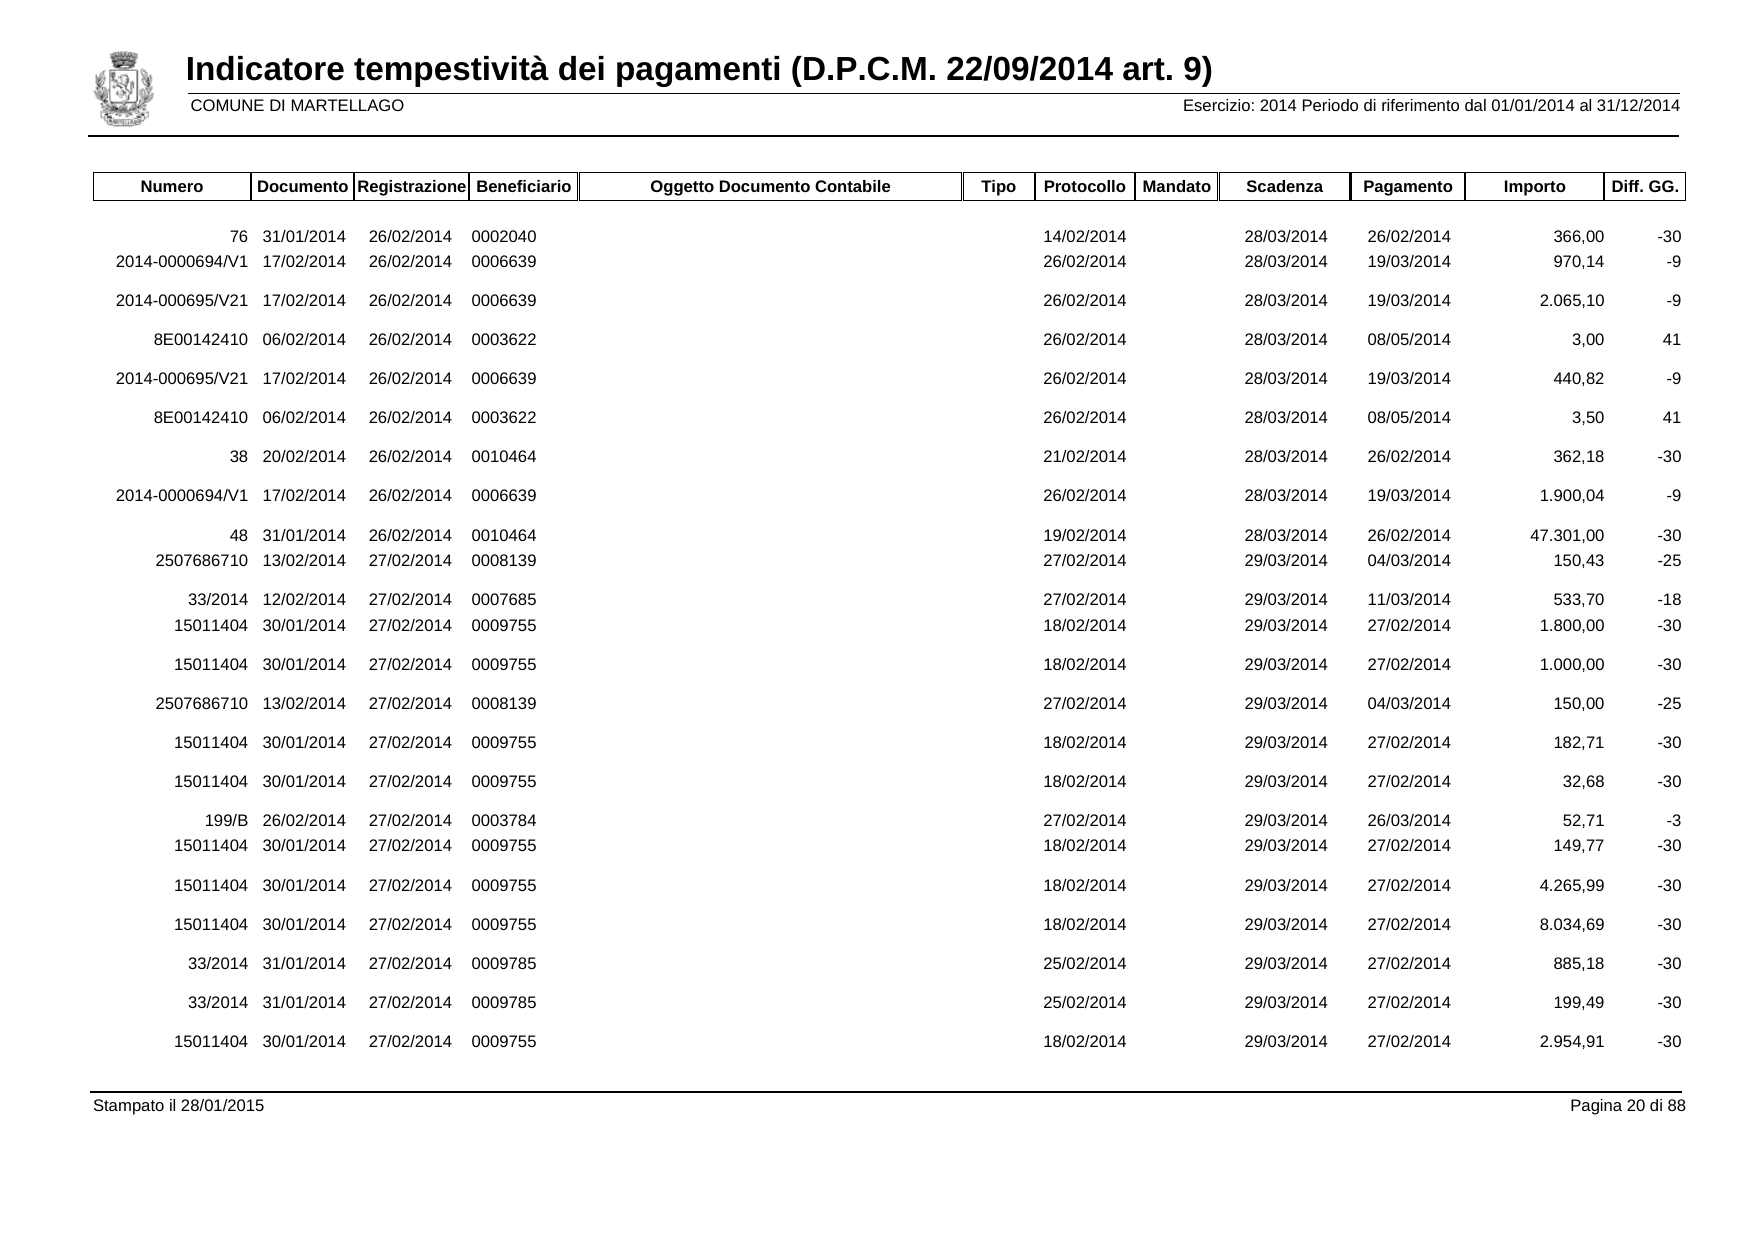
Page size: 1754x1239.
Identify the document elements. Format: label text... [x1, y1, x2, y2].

table_cell COMUNE DI MARTELLAGO [190, 96, 915, 133]
table_cell [582, 525, 965, 548]
table_cell [1684, 96, 1753, 126]
table_cell [1198, 954, 1222, 976]
table_cell 27/02/2014 [1035, 551, 1135, 573]
table_cell 970,14 [1468, 252, 1604, 274]
table_cell [0, 201, 582, 223]
table_cell [1029, 914, 1035, 937]
table_cell [0, 172, 93, 201]
table_cell [1029, 694, 1035, 716]
table_cell [965, 859, 1753, 872]
table_cell [0, 252, 95, 274]
table_cell 17/02/2014 [254, 252, 354, 274]
table_cell 27/02/2014 [360, 590, 460, 612]
table_cell 27/02/2014 [360, 836, 460, 859]
table_cell 3,50 [1468, 408, 1604, 431]
table_cell [1604, 772, 1610, 794]
table_cell [965, 330, 972, 352]
table_cell [973, 408, 1028, 431]
table_cell [248, 369, 254, 392]
table_cell [0, 772, 95, 794]
table_cell [1681, 615, 1753, 638]
table_cell [1135, 954, 1198, 976]
table_cell [576, 590, 582, 612]
table_cell [965, 314, 1753, 327]
table_cell [1681, 447, 1753, 470]
table_cell 0006639 [471, 291, 576, 313]
table_cell [1348, 836, 1353, 859]
table_cell [0, 369, 95, 392]
table_cell [576, 733, 582, 755]
table_cell [965, 353, 1753, 366]
table_cell [1604, 733, 1610, 755]
table_cell 13/02/2014 [254, 551, 354, 573]
table_cell [965, 655, 972, 677]
table_cell 26/02/2014 [360, 525, 460, 548]
table_cell -18 [1610, 590, 1681, 612]
table_cell [582, 914, 965, 950]
table_cell [248, 811, 254, 833]
table_cell [1681, 408, 1753, 431]
table_cell [248, 1032, 254, 1054]
table_cell [0, 615, 95, 638]
table_cell 31/01/2014 [254, 993, 354, 1015]
table_cell 15011404 [95, 733, 248, 755]
table_cell 8E00142410 [95, 330, 248, 352]
table_cell [582, 836, 965, 872]
table_cell [965, 937, 1753, 950]
table_cell -30 [1610, 954, 1681, 976]
table_cell 0009785 [471, 954, 576, 976]
table_cell [582, 875, 965, 911]
table_cell [965, 677, 1753, 691]
table_cell [965, 976, 1753, 989]
table_cell [1198, 811, 1222, 833]
table_cell [965, 573, 1753, 587]
table_cell [965, 1032, 972, 1054]
table_cell [1681, 551, 1753, 573]
table_cell 19/03/2014 [1353, 486, 1465, 509]
table_cell [1135, 226, 1198, 249]
table_cell 27/02/2014 [1353, 875, 1465, 898]
table_cell 21/02/2014 [1035, 447, 1135, 470]
table_cell [973, 733, 1028, 755]
table_cell Tipo [964, 173, 1034, 200]
table_cell -25 [1610, 694, 1681, 716]
table_cell [0, 126, 93, 133]
table_cell 18/02/2014 [1035, 615, 1135, 638]
table_cell 27/02/2014 [1353, 914, 1465, 937]
table_cell [460, 811, 471, 833]
table_cell 26/03/2014 [1353, 811, 1465, 833]
table_cell 48 [95, 525, 248, 548]
table_cell 30/01/2014 [254, 655, 354, 677]
table_cell [0, 794, 582, 808]
table_cell 29/03/2014 [1225, 615, 1347, 638]
table_cell [965, 993, 972, 1015]
table_cell [460, 655, 471, 677]
table_cell Scadenza [1220, 173, 1349, 200]
table_cell [460, 733, 471, 755]
table_cell 28/03/2014 [1225, 369, 1347, 392]
table_cell [1198, 226, 1222, 249]
table_cell 30/01/2014 [254, 772, 354, 794]
table_cell [576, 486, 582, 509]
table_cell [460, 954, 471, 976]
table_cell [0, 525, 95, 548]
table_cell [460, 408, 471, 431]
table_cell [973, 655, 1028, 677]
table_cell 26/02/2014 [1035, 408, 1135, 431]
table_cell 2.954,91 [1468, 1032, 1604, 1054]
table_cell 12/02/2014 [254, 590, 354, 612]
table_cell [0, 836, 95, 859]
table_cell 182,71 [1468, 733, 1604, 755]
table_cell [1604, 954, 1610, 976]
table_cell [0, 509, 582, 522]
table_cell [1348, 772, 1353, 794]
table_cell 29/03/2014 [1225, 694, 1347, 716]
table_cell [0, 1032, 95, 1054]
table_cell [1029, 993, 1035, 1015]
table_cell [1348, 291, 1353, 313]
table_cell [248, 330, 254, 352]
table_cell [1686, 172, 1753, 201]
table_cell -30 [1610, 875, 1681, 898]
table_cell [582, 447, 965, 483]
table_cell [1135, 914, 1198, 937]
table_cell [248, 252, 254, 274]
table_cell 0006639 [471, 369, 576, 392]
table_cell [186, 96, 190, 133]
table_cell Diff. GG. [1605, 173, 1685, 200]
table_cell 26/02/2014 [1035, 369, 1135, 392]
table_cell [1198, 252, 1222, 274]
table_cell 1.900,04 [1468, 486, 1604, 509]
table_cell [1604, 993, 1610, 1015]
table_cell [1348, 590, 1353, 612]
table_cell 20/02/2014 [254, 447, 354, 470]
table_cell [965, 590, 972, 612]
table_cell 0009785 [471, 993, 576, 1015]
table_cell 06/02/2014 [254, 330, 354, 352]
table_cell [1604, 811, 1610, 833]
table_cell 150,00 [1468, 694, 1604, 716]
table_cell 18/02/2014 [1035, 875, 1135, 898]
table_cell [1198, 694, 1222, 716]
table_cell [460, 615, 471, 638]
table_cell [1029, 525, 1035, 548]
table_cell [973, 1032, 1028, 1054]
table_cell [1681, 836, 1753, 859]
table_cell [582, 226, 965, 249]
table_cell 27/02/2014 [1353, 655, 1465, 677]
table_cell [354, 811, 360, 833]
table_cell [1198, 486, 1222, 509]
table_cell [965, 755, 1753, 769]
table_cell [1029, 551, 1035, 573]
table_cell [973, 836, 1028, 859]
table_cell [965, 694, 972, 716]
table_cell [0, 314, 582, 327]
table_cell Esercizio: 2014 Periodo di riferimento dal 01/01/2014 al 31/12/2014 [932, 96, 1680, 133]
table_cell [354, 914, 360, 937]
table_cell [1135, 525, 1198, 548]
table_cell [582, 252, 965, 288]
table_cell 26/02/2014 [360, 252, 460, 274]
table_cell [576, 551, 582, 573]
table_cell [1681, 486, 1753, 509]
table_cell [460, 1032, 471, 1054]
table_cell 06/02/2014 [254, 408, 354, 431]
table_cell [576, 993, 582, 1015]
table_cell -9 [1610, 369, 1681, 392]
table_cell [965, 811, 972, 833]
table_cell 29/03/2014 [1225, 914, 1347, 937]
table_cell [1029, 655, 1035, 677]
table_cell [965, 914, 972, 937]
table_cell [1681, 772, 1753, 794]
table_cell [576, 772, 582, 794]
table_cell [354, 551, 360, 573]
table_cell [965, 447, 972, 470]
table_cell [1029, 447, 1035, 470]
table_cell [460, 447, 471, 470]
table_cell [1135, 551, 1198, 573]
table_cell [965, 291, 972, 313]
table_cell [1604, 551, 1610, 573]
table_cell [1198, 772, 1222, 794]
table_cell [1198, 447, 1222, 470]
table_cell [460, 772, 471, 794]
table_cell [354, 954, 360, 976]
table_cell 13/02/2014 [254, 694, 354, 716]
table_cell [1604, 226, 1610, 249]
table_cell 28/03/2014 [1225, 226, 1347, 249]
table_cell [1198, 551, 1222, 573]
table_cell [973, 772, 1028, 794]
table_cell 2014-0000694/V1 [95, 486, 248, 509]
table_cell [1135, 875, 1198, 898]
table_cell 26/02/2014 [360, 291, 460, 313]
table_cell 18/02/2014 [1035, 772, 1135, 794]
table_cell [0, 694, 95, 716]
table_cell [0, 1054, 582, 1068]
table_cell [1604, 914, 1610, 937]
table_cell 30/01/2014 [254, 733, 354, 755]
table_cell 18/02/2014 [1035, 836, 1135, 859]
table_cell [973, 369, 1028, 392]
table_cell [1681, 655, 1753, 677]
table_cell -30 [1610, 772, 1681, 794]
table_cell [0, 431, 582, 444]
table_cell -9 [1610, 486, 1681, 509]
table_cell 26/02/2014 [1353, 226, 1465, 249]
table_cell [973, 486, 1028, 509]
table_cell 0010464 [471, 525, 576, 548]
table_cell [576, 447, 582, 470]
table_cell [576, 914, 582, 937]
table_cell [0, 755, 582, 769]
table_cell 4.265,99 [1468, 875, 1604, 898]
table_cell [1029, 733, 1035, 755]
table_cell [1604, 291, 1610, 313]
table_cell -30 [1610, 615, 1681, 638]
table_cell [965, 733, 972, 755]
table_cell [582, 201, 965, 223]
table_cell [1681, 694, 1753, 716]
table_cell [93, 129, 183, 133]
table_cell 29/03/2014 [1225, 655, 1347, 677]
table_cell 15011404 [95, 772, 248, 794]
table_cell [1029, 590, 1035, 612]
table_cell [1604, 694, 1610, 716]
table_cell [582, 408, 965, 444]
table_cell [965, 486, 972, 509]
table_cell 29/03/2014 [1225, 590, 1347, 612]
table_cell [973, 252, 1028, 274]
table_cell 0009755 [471, 733, 576, 755]
table_cell [973, 226, 1028, 249]
table_cell [965, 470, 1753, 483]
table_cell -30 [1610, 836, 1681, 859]
table_cell [973, 447, 1028, 470]
table_cell [0, 898, 582, 911]
table_cell -30 [1610, 525, 1681, 548]
table_cell [965, 836, 972, 859]
table_cell [582, 694, 965, 729]
table_cell [248, 486, 254, 509]
table_cell -30 [1610, 733, 1681, 755]
table_cell [973, 590, 1028, 612]
table_cell [0, 937, 582, 950]
table_cell [0, 1068, 1753, 1092]
table_cell [965, 525, 972, 548]
table_cell [425, 1096, 1293, 1124]
table_cell 29/03/2014 [1225, 772, 1347, 794]
table_cell [1348, 875, 1353, 898]
table_cell [354, 590, 360, 612]
table_cell -3 [1610, 811, 1681, 833]
table_cell [1348, 954, 1353, 976]
table_cell [0, 590, 95, 612]
table_cell [0, 859, 582, 872]
table_cell 0007685 [471, 590, 576, 612]
table_cell 25/02/2014 [1035, 993, 1135, 1015]
table_cell [1604, 408, 1610, 431]
table_cell [354, 1032, 360, 1054]
table_cell [1604, 447, 1610, 470]
table_cell 76 [95, 226, 248, 249]
table_cell [0, 138, 1753, 172]
table_cell 27/02/2014 [360, 875, 460, 898]
table_cell 19/03/2014 [1353, 252, 1465, 274]
table_cell [965, 794, 1753, 808]
table_cell [460, 252, 471, 274]
table_cell [1029, 486, 1035, 509]
table_cell [0, 274, 582, 288]
table_cell [460, 551, 471, 573]
table_cell 0009755 [471, 875, 576, 898]
table_cell [582, 486, 965, 522]
table_cell 27/02/2014 [1353, 615, 1465, 638]
table_cell [1681, 525, 1753, 548]
table_cell 32,68 [1468, 772, 1604, 794]
table_cell 11/03/2014 [1353, 590, 1465, 612]
table_cell [1681, 590, 1753, 612]
table_cell [582, 993, 965, 1028]
table_cell 31/01/2014 [254, 525, 354, 548]
table_cell [582, 1032, 965, 1068]
table_cell 2.065,10 [1468, 291, 1604, 313]
table_cell 0002040 [471, 226, 576, 249]
table_cell [1135, 590, 1198, 612]
table_cell [248, 447, 254, 470]
table_cell 14/02/2014 [1035, 226, 1135, 249]
table_cell [0, 638, 582, 651]
table_cell [576, 330, 582, 352]
table_cell [965, 898, 1753, 911]
table_cell 18/02/2014 [1035, 914, 1135, 937]
table_cell [0, 993, 95, 1015]
table_cell 17/02/2014 [254, 369, 354, 392]
table_cell [1198, 1032, 1222, 1054]
table_cell [1029, 1032, 1035, 1054]
table_cell 27/02/2014 [360, 615, 460, 638]
table_cell [965, 431, 1753, 444]
table_cell 17/02/2014 [254, 291, 354, 313]
table_cell [973, 811, 1028, 833]
table_cell [1681, 226, 1753, 249]
table_cell 27/02/2014 [1353, 1032, 1465, 1054]
table_cell [1029, 772, 1035, 794]
table_cell [1135, 694, 1198, 716]
table_cell [248, 408, 254, 431]
table_cell [582, 811, 965, 833]
table_cell [248, 694, 254, 716]
table_cell [1348, 447, 1353, 470]
table_cell 17/02/2014 [254, 486, 354, 509]
table_cell 31/01/2014 [254, 954, 354, 976]
table_cell Beneficiario [470, 173, 577, 200]
table_cell [1681, 291, 1753, 313]
table_cell [0, 551, 95, 573]
table_cell Oggetto Documento Contabile [580, 173, 961, 200]
table_cell [460, 590, 471, 612]
table_cell 885,18 [1468, 954, 1604, 976]
table_cell [1198, 525, 1222, 548]
table_cell 26/02/2014 [1353, 525, 1465, 548]
table_cell 15011404 [95, 1032, 248, 1054]
table_cell [0, 353, 582, 366]
table_cell [1135, 993, 1198, 1015]
table_cell [973, 551, 1028, 573]
table_cell 2507686710 [95, 694, 248, 716]
table_cell 08/05/2014 [1353, 330, 1465, 352]
table_cell [576, 369, 582, 392]
table_cell 30/01/2014 [254, 875, 354, 898]
table_cell 27/02/2014 [1035, 811, 1135, 833]
table_cell [1604, 1032, 1610, 1054]
table_cell 149,77 [1468, 836, 1604, 859]
table_cell [460, 525, 471, 548]
table_cell 27/02/2014 [360, 772, 460, 794]
table_cell [1348, 914, 1353, 937]
table_cell 30/01/2014 [254, 914, 354, 937]
table_cell 199,49 [1468, 993, 1604, 1015]
table_cell [248, 291, 254, 313]
table_cell [248, 914, 254, 937]
table_cell 52,71 [1468, 811, 1604, 833]
table_cell [159, 51, 183, 129]
table_cell 33/2014 [95, 993, 248, 1015]
table_cell [460, 993, 471, 1015]
table_cell [1348, 252, 1353, 274]
table_cell 28/03/2014 [1225, 408, 1347, 431]
table_cell 15011404 [95, 875, 248, 898]
table_cell [1681, 733, 1753, 755]
table_cell [1135, 330, 1198, 352]
table_cell [248, 733, 254, 755]
table_cell [354, 408, 360, 431]
table_cell [354, 733, 360, 755]
table_cell [973, 330, 1028, 352]
table_cell [1029, 226, 1035, 249]
table_cell 27/02/2014 [360, 993, 460, 1015]
table_cell [248, 525, 254, 548]
table_cell 2507686710 [95, 551, 248, 573]
table_cell [1348, 551, 1353, 573]
table_cell [1681, 811, 1753, 833]
table_cell 26/02/2014 [360, 226, 460, 249]
table_cell 0006639 [471, 252, 576, 274]
table_cell [1604, 615, 1610, 638]
table_cell 38 [95, 447, 248, 470]
table_cell 15011404 [95, 615, 248, 638]
table_cell [582, 590, 965, 612]
table_cell [965, 201, 1753, 223]
table_cell [1604, 655, 1610, 677]
table_cell 27/02/2014 [1353, 954, 1465, 976]
table_cell [576, 954, 582, 976]
table_cell 440,82 [1468, 369, 1604, 392]
table_cell [1681, 369, 1753, 392]
table_cell [1198, 291, 1222, 313]
table_cell [965, 369, 972, 392]
table_cell [576, 836, 582, 859]
table_cell [354, 993, 360, 1015]
table_cell [1135, 369, 1198, 392]
table_cell 27/02/2014 [1353, 993, 1465, 1015]
table_cell 41 [1610, 330, 1681, 352]
table_cell 28/03/2014 [1225, 291, 1347, 313]
table_cell [1198, 836, 1222, 859]
table_cell [1604, 836, 1610, 859]
table_cell [1604, 590, 1610, 612]
table_cell [965, 954, 972, 976]
table_cell Importo [1466, 173, 1603, 200]
table_cell 0003622 [471, 330, 576, 352]
table_cell [248, 875, 254, 898]
table_cell [1029, 954, 1035, 976]
table_cell 27/02/2014 [360, 551, 460, 573]
table_cell 0009755 [471, 615, 576, 638]
table_cell [965, 408, 972, 431]
table_cell [0, 914, 95, 937]
table_cell 41 [1610, 408, 1681, 431]
table_cell 28/03/2014 [1225, 330, 1347, 352]
table_cell [576, 408, 582, 431]
table_cell 26/02/2014 [360, 408, 460, 431]
table_cell 27/02/2014 [1353, 772, 1465, 794]
table_cell [460, 291, 471, 313]
table_cell [1293, 1096, 1386, 1124]
table_cell [1681, 875, 1753, 898]
table_cell 0009755 [471, 655, 576, 677]
table_cell [915, 96, 932, 133]
table_cell 27/02/2014 [360, 954, 460, 976]
table_cell [1029, 811, 1035, 833]
table_cell -25 [1610, 551, 1681, 573]
table_cell 27/02/2014 [360, 811, 460, 833]
table_cell [973, 615, 1028, 638]
table_cell [1681, 1032, 1753, 1054]
table_cell [460, 914, 471, 937]
table_cell 29/03/2014 [1225, 954, 1347, 976]
table_cell [248, 655, 254, 677]
table_cell [460, 694, 471, 716]
table_cell [354, 486, 360, 509]
table_cell [1681, 252, 1753, 274]
table_cell [1135, 408, 1198, 431]
table_cell [0, 1015, 582, 1028]
table_cell [354, 655, 360, 677]
table_cell -30 [1610, 914, 1681, 937]
table_cell [965, 509, 1753, 522]
table_cell 47.301,00 [1468, 525, 1604, 548]
table_cell [0, 392, 582, 405]
table_cell [1681, 993, 1753, 1015]
table_cell [576, 875, 582, 898]
table_cell [1604, 875, 1610, 898]
table_cell [460, 875, 471, 898]
table_cell [1135, 733, 1198, 755]
table_cell [354, 694, 360, 716]
table_cell [576, 615, 582, 638]
table_cell 15011404 [95, 914, 248, 937]
table_cell [1029, 875, 1035, 898]
table_cell [576, 1032, 582, 1054]
table_cell 1.800,00 [1468, 615, 1604, 638]
table_cell 18/02/2014 [1035, 733, 1135, 755]
table_cell [1029, 252, 1035, 274]
table_cell 19/02/2014 [1035, 525, 1135, 548]
table_cell [582, 291, 965, 327]
table_cell [354, 330, 360, 352]
table_cell [1198, 590, 1222, 612]
table_cell [248, 615, 254, 638]
table_cell [1348, 655, 1353, 677]
table_cell Protocollo [1036, 173, 1134, 200]
table_cell [582, 772, 965, 808]
table_cell [1348, 1032, 1353, 1054]
table_cell [1348, 369, 1353, 392]
table_cell [1681, 330, 1753, 352]
table_cell 19/03/2014 [1353, 291, 1465, 313]
table_cell Numero [94, 173, 250, 200]
table_cell [576, 525, 582, 548]
table_cell [0, 291, 95, 313]
table_cell [1348, 694, 1353, 716]
table_cell Pagina 20 di 88 [1386, 1096, 1686, 1124]
table_cell 27/02/2014 [360, 1032, 460, 1054]
table_cell [0, 51, 92, 90]
table_cell [354, 772, 360, 794]
table_cell [460, 369, 471, 392]
table_cell [1135, 811, 1198, 833]
table_cell 366,00 [1468, 226, 1604, 249]
table_cell [1135, 252, 1198, 274]
table_cell [582, 330, 965, 366]
table_cell 27/02/2014 [1353, 733, 1465, 755]
table_cell [1135, 836, 1198, 859]
table_cell [1135, 291, 1198, 313]
table_cell 18/02/2014 [1035, 655, 1135, 677]
table_cell -30 [1610, 447, 1681, 470]
table_cell 0010464 [471, 447, 576, 470]
table_cell [1348, 525, 1353, 548]
table_cell 0008139 [471, 694, 576, 716]
table_cell 0008139 [471, 551, 576, 573]
table_cell [0, 470, 582, 483]
table_cell [1029, 330, 1035, 352]
table_cell 533,70 [1468, 590, 1604, 612]
table_cell 26/02/2014 [254, 811, 354, 833]
table_cell Stampato il 28/01/2015 [93, 1096, 363, 1124]
table_cell [1348, 486, 1353, 509]
table_cell 0006639 [471, 486, 576, 509]
table_cell 29/03/2014 [1225, 875, 1347, 898]
table_cell 26/02/2014 [1035, 330, 1135, 352]
table_header [0, 0, 1753, 49]
table_cell [0, 976, 582, 989]
table_cell [354, 875, 360, 898]
table_cell [1198, 655, 1222, 677]
table_cell 0009755 [471, 772, 576, 794]
table_cell 29/03/2014 [1225, 993, 1347, 1015]
table_cell [1681, 914, 1753, 937]
table_cell [248, 590, 254, 612]
table_cell -9 [1610, 252, 1681, 274]
table_cell [1348, 615, 1353, 638]
table_cell [1198, 993, 1222, 1015]
table_cell [1029, 369, 1035, 392]
table_cell [965, 392, 1753, 405]
table_cell [1684, 126, 1753, 133]
table_cell 26/02/2014 [360, 447, 460, 470]
table_cell [248, 226, 254, 249]
table_cell [1604, 252, 1610, 274]
table_cell 30/01/2014 [254, 1032, 354, 1054]
table_cell [0, 954, 95, 976]
table_cell [0, 447, 95, 470]
table_cell Registrazione [355, 173, 468, 200]
table_cell [0, 486, 95, 509]
table_cell [965, 716, 1753, 729]
table_cell 29/03/2014 [1225, 1032, 1347, 1054]
table_cell [1604, 330, 1610, 352]
table_cell 2014-000695/V21 [95, 291, 248, 313]
table_cell [965, 638, 1753, 651]
table_cell 29/03/2014 [1225, 836, 1347, 859]
table_cell 27/02/2014 [1035, 590, 1135, 612]
table_cell -30 [1610, 226, 1681, 249]
table_cell 29/03/2014 [1225, 811, 1347, 833]
table_cell [1198, 875, 1222, 898]
table_cell [582, 551, 965, 587]
table_cell [0, 573, 582, 587]
table_cell [582, 954, 965, 989]
table_cell Mandato [1136, 173, 1217, 200]
table_cell 27/02/2014 [360, 694, 460, 716]
table_cell 27/02/2014 [1353, 836, 1465, 859]
table_cell 0009755 [471, 1032, 576, 1054]
table_cell 29/03/2014 [1225, 551, 1347, 573]
table_cell 1.000,00 [1468, 655, 1604, 677]
table_cell [248, 551, 254, 573]
table_cell [1135, 655, 1198, 677]
table_cell [1348, 811, 1353, 833]
table_cell [965, 772, 972, 794]
table_cell [1348, 330, 1353, 352]
table_cell 04/03/2014 [1353, 551, 1465, 573]
table_cell [965, 615, 972, 638]
table_cell [0, 811, 95, 833]
table_cell [1135, 447, 1198, 470]
table_cell [1681, 954, 1753, 976]
table_cell 15011404 [95, 836, 248, 859]
table_cell 26/02/2014 [1035, 252, 1135, 274]
table_cell [1198, 408, 1222, 431]
table_cell [1348, 408, 1353, 431]
table_cell 29/03/2014 [1225, 733, 1347, 755]
table_cell [965, 875, 972, 898]
table_cell 26/02/2014 [1353, 447, 1465, 470]
table_cell 362,18 [1468, 447, 1604, 470]
table_cell 3,00 [1468, 330, 1604, 352]
table_cell 19/03/2014 [1353, 369, 1465, 392]
table_cell [0, 655, 95, 677]
table_cell [460, 836, 471, 859]
table_cell Pagamento [1352, 173, 1464, 200]
table_cell [354, 836, 360, 859]
table_cell 27/02/2014 [360, 733, 460, 755]
table_cell 26/02/2014 [1035, 291, 1135, 313]
table_cell -9 [1610, 291, 1681, 313]
table_cell [1135, 486, 1198, 509]
table_cell 28/03/2014 [1225, 447, 1347, 470]
table_cell [0, 875, 95, 898]
table_cell 04/03/2014 [1353, 694, 1465, 716]
table_cell [0, 1096, 93, 1124]
table_cell [0, 733, 95, 755]
table_cell 31/01/2014 [254, 226, 354, 249]
table_cell 28/03/2014 [1225, 486, 1347, 509]
table_cell 199/B [95, 811, 248, 833]
table_cell [1135, 1032, 1198, 1054]
table_cell [354, 252, 360, 274]
table_cell [576, 291, 582, 313]
table_cell [1029, 615, 1035, 638]
table_cell [1198, 914, 1222, 937]
table_cell [354, 369, 360, 392]
table_cell [1348, 733, 1353, 755]
table_cell [1348, 226, 1353, 249]
table_cell 30/01/2014 [254, 615, 354, 638]
table_cell [460, 486, 471, 509]
table_cell 26/02/2014 [360, 369, 460, 392]
table_cell [973, 993, 1028, 1015]
table_cell [354, 291, 360, 313]
table_cell [965, 551, 972, 573]
table_cell 2014-0000694/V1 [95, 252, 248, 274]
table_cell 26/02/2014 [360, 486, 460, 509]
table_cell [973, 525, 1028, 548]
table_cell [1135, 772, 1198, 794]
table_cell [354, 525, 360, 548]
table_cell [965, 1054, 1753, 1068]
table_cell [973, 914, 1028, 937]
table_cell [582, 655, 965, 691]
table_cell [965, 226, 972, 249]
table_cell [248, 836, 254, 859]
table_cell [973, 694, 1028, 716]
table_header Indicatore tempestività dei pagamenti (D.P.C.M. 22/09/2014 art. 9) [186, 50, 1683, 90]
table_cell 33/2014 [95, 954, 248, 976]
table_cell [973, 875, 1028, 898]
table_cell 27/02/2014 [360, 914, 460, 937]
table_cell [0, 330, 95, 352]
table_cell 08/05/2014 [1353, 408, 1465, 431]
table_cell 15011404 [95, 655, 248, 677]
table_cell [1029, 408, 1035, 431]
table_cell [582, 615, 965, 651]
table_cell [460, 330, 471, 352]
table_cell [0, 677, 582, 691]
table_cell [965, 252, 972, 274]
table_cell [354, 615, 360, 638]
table_cell 27/02/2014 [1035, 694, 1135, 716]
table_cell [1686, 1096, 1753, 1124]
table_cell 0009755 [471, 836, 576, 859]
table_cell [576, 655, 582, 677]
table_cell 30/01/2014 [254, 836, 354, 859]
table_cell [248, 772, 254, 794]
table_cell 27/02/2014 [360, 655, 460, 677]
table_cell [1198, 330, 1222, 352]
table_cell 28/03/2014 [1225, 525, 1347, 548]
table_cell [354, 447, 360, 470]
table_cell [1348, 993, 1353, 1015]
table_cell [248, 954, 254, 976]
table_cell 0009755 [471, 914, 576, 937]
table_cell [965, 274, 1753, 288]
table_cell [460, 226, 471, 249]
table_cell 18/02/2014 [1035, 1032, 1135, 1054]
table_cell [0, 716, 582, 729]
table_cell [582, 733, 965, 769]
table_cell [363, 1096, 425, 1124]
table_cell [0, 96, 92, 126]
picture [92, 50, 159, 129]
table_cell [973, 954, 1028, 976]
table_cell 26/02/2014 [1035, 486, 1135, 509]
table_cell 33/2014 [95, 590, 248, 612]
table_cell [1198, 733, 1222, 755]
table_cell [576, 252, 582, 274]
table_cell [965, 1015, 1753, 1028]
table_cell 0003622 [471, 408, 576, 431]
table_cell [1198, 615, 1222, 638]
table_cell 150,43 [1468, 551, 1604, 573]
table_cell [1198, 369, 1222, 392]
table_cell [1604, 369, 1610, 392]
table_cell [1604, 525, 1610, 548]
table_cell [248, 993, 254, 1015]
table_cell Documento [252, 173, 353, 200]
table_cell -30 [1610, 655, 1681, 677]
table_cell [1604, 486, 1610, 509]
table_cell [576, 694, 582, 716]
table_cell -30 [1610, 993, 1681, 1015]
table_cell [1029, 836, 1035, 859]
table_cell [973, 291, 1028, 313]
table_cell 28/03/2014 [1225, 252, 1347, 274]
table_cell [0, 226, 95, 249]
table_cell [576, 811, 582, 833]
table_cell 8E00142410 [95, 408, 248, 431]
table_cell 26/02/2014 [360, 330, 460, 352]
table_cell [1135, 615, 1198, 638]
table_cell [582, 369, 965, 405]
table_cell -30 [1610, 1032, 1681, 1054]
table_cell [1029, 291, 1035, 313]
table_cell [576, 226, 582, 249]
table_cell 2014-000695/V21 [95, 369, 248, 392]
table_cell 25/02/2014 [1035, 954, 1135, 976]
table_cell 0003784 [471, 811, 576, 833]
table_cell [1684, 51, 1753, 90]
table_cell 8.034,69 [1468, 914, 1604, 937]
table_cell [0, 408, 95, 431]
table_cell [354, 226, 360, 249]
